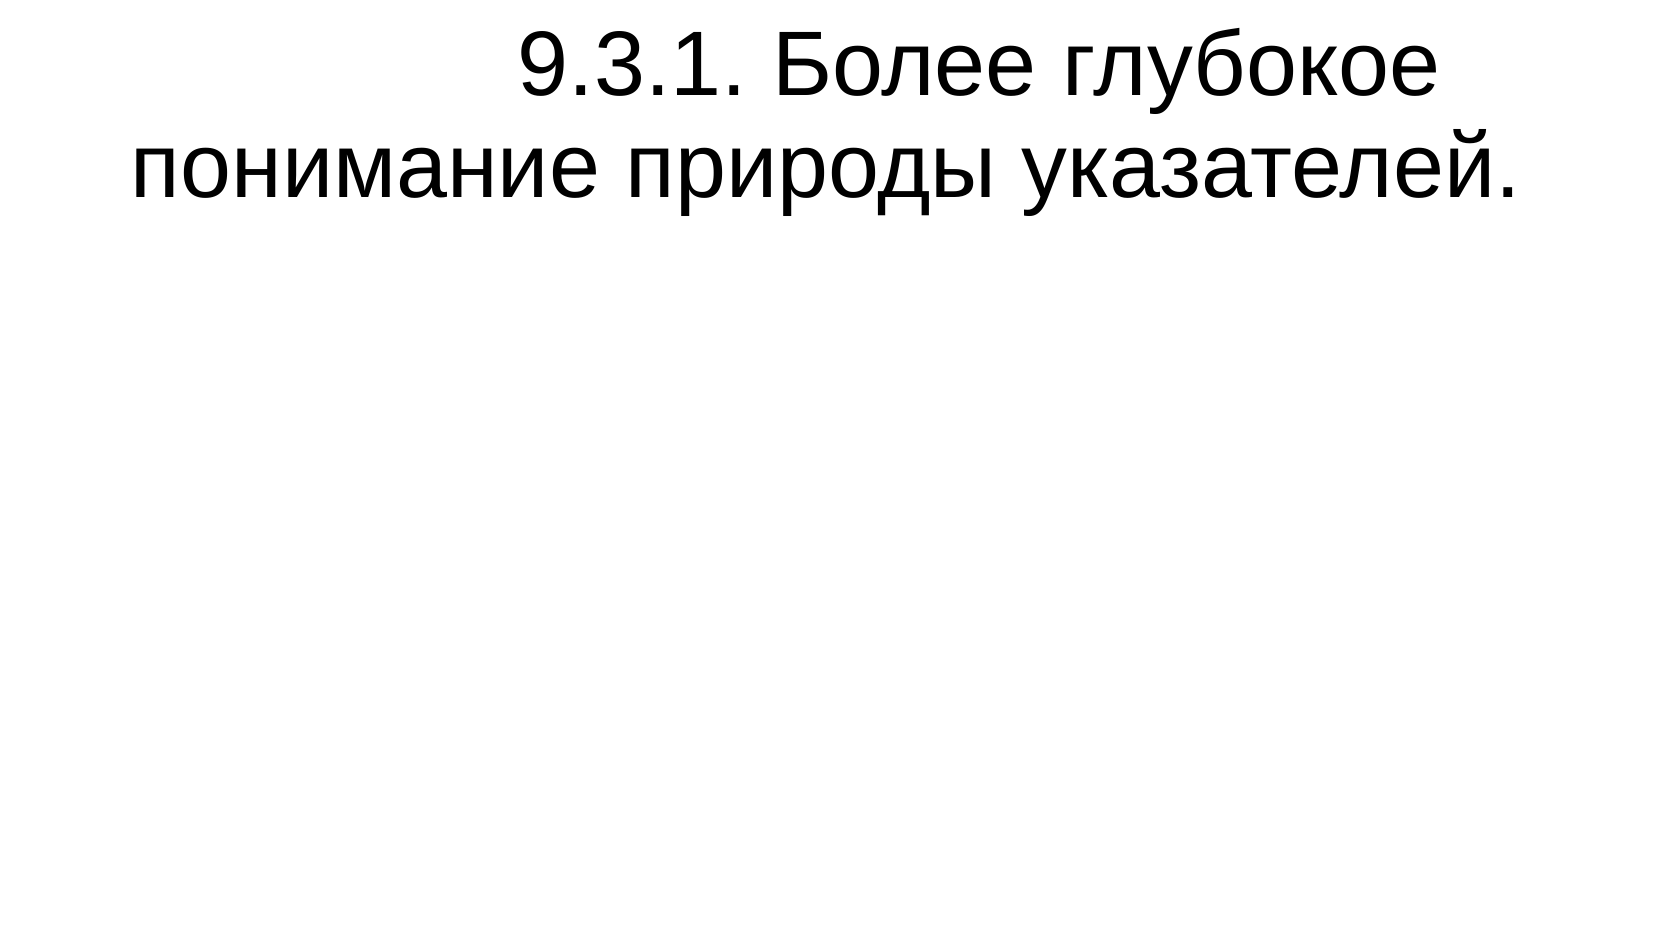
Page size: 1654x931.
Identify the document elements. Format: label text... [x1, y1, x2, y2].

title 9.3.1. Более глубокое понимание природы указателей. [82, 12, 1571, 218]
